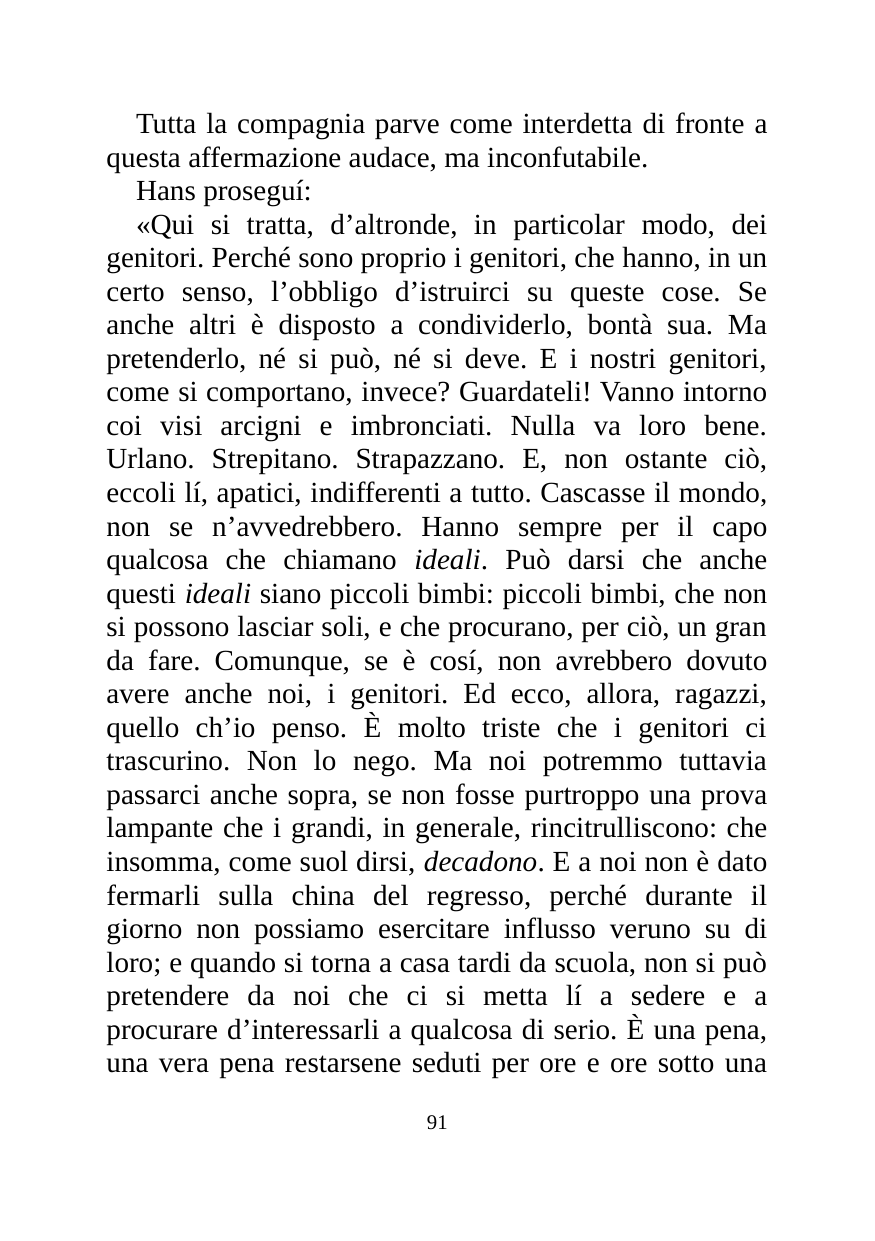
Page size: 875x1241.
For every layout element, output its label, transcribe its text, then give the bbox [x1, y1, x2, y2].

text Tutta la compagnia parve come interdetta di fronte a questa affermazione audace, ma inconfutabile. [106, 106, 768, 173]
text «Qui si tratta, d’altronde, in particolar modo, dei genitori. Perché sono proprio i genitori, che hanno, in un certo senso, l’obbligo d’istruirci su queste cose. Se anche altri è disposto a condividerlo, bontà sua. Ma pretenderlo, né si può, né si deve. E i nostri genitori, come si comportano, invece? Guardateli! Vanno intorno coi visi arcigni e imbronciati. Nulla va loro bene. Urlano. Strepitano. Strapazzano. E, non ostante ciò, eccoli lí, apatici, indifferenti a tutto. Cascasse il mondo, non se n’avvedrebbero. Hanno sempre per il capo qualcosa che chiamano ideali. Può darsi che anche questi ideali siano piccoli bimbi: piccoli bimbi, che non si possono lasciar soli, e che procurano, per ciò, un gran da fare. Comunque, se è cosí, non avrebbero dovuto avere anche noi, i genitori. Ed ecco, allora, ragazzi, quello ch’io penso. È molto triste che i genitori ci trascurino. Non lo nego. Ma noi potremmo tuttavia passarci anche sopra, se non fosse purtroppo una prova lampante che i grandi, in generale, rincitrulliscono: che insomma, come suol dirsi, decadono. E a noi non è dato fermarli sulla china del regresso, perché durante il giorno non possiamo esercitare influsso veruno su di loro; e quando si torna a casa tardi da scuola, non si può pretendere da noi che ci si metta lí a sedere e a procurare d’interessarli a qualcosa di serio. È una pena, una vera pena restarsene seduti per ore e ore sotto una [106, 207, 768, 1079]
text Hans proseguí: [106, 173, 768, 207]
